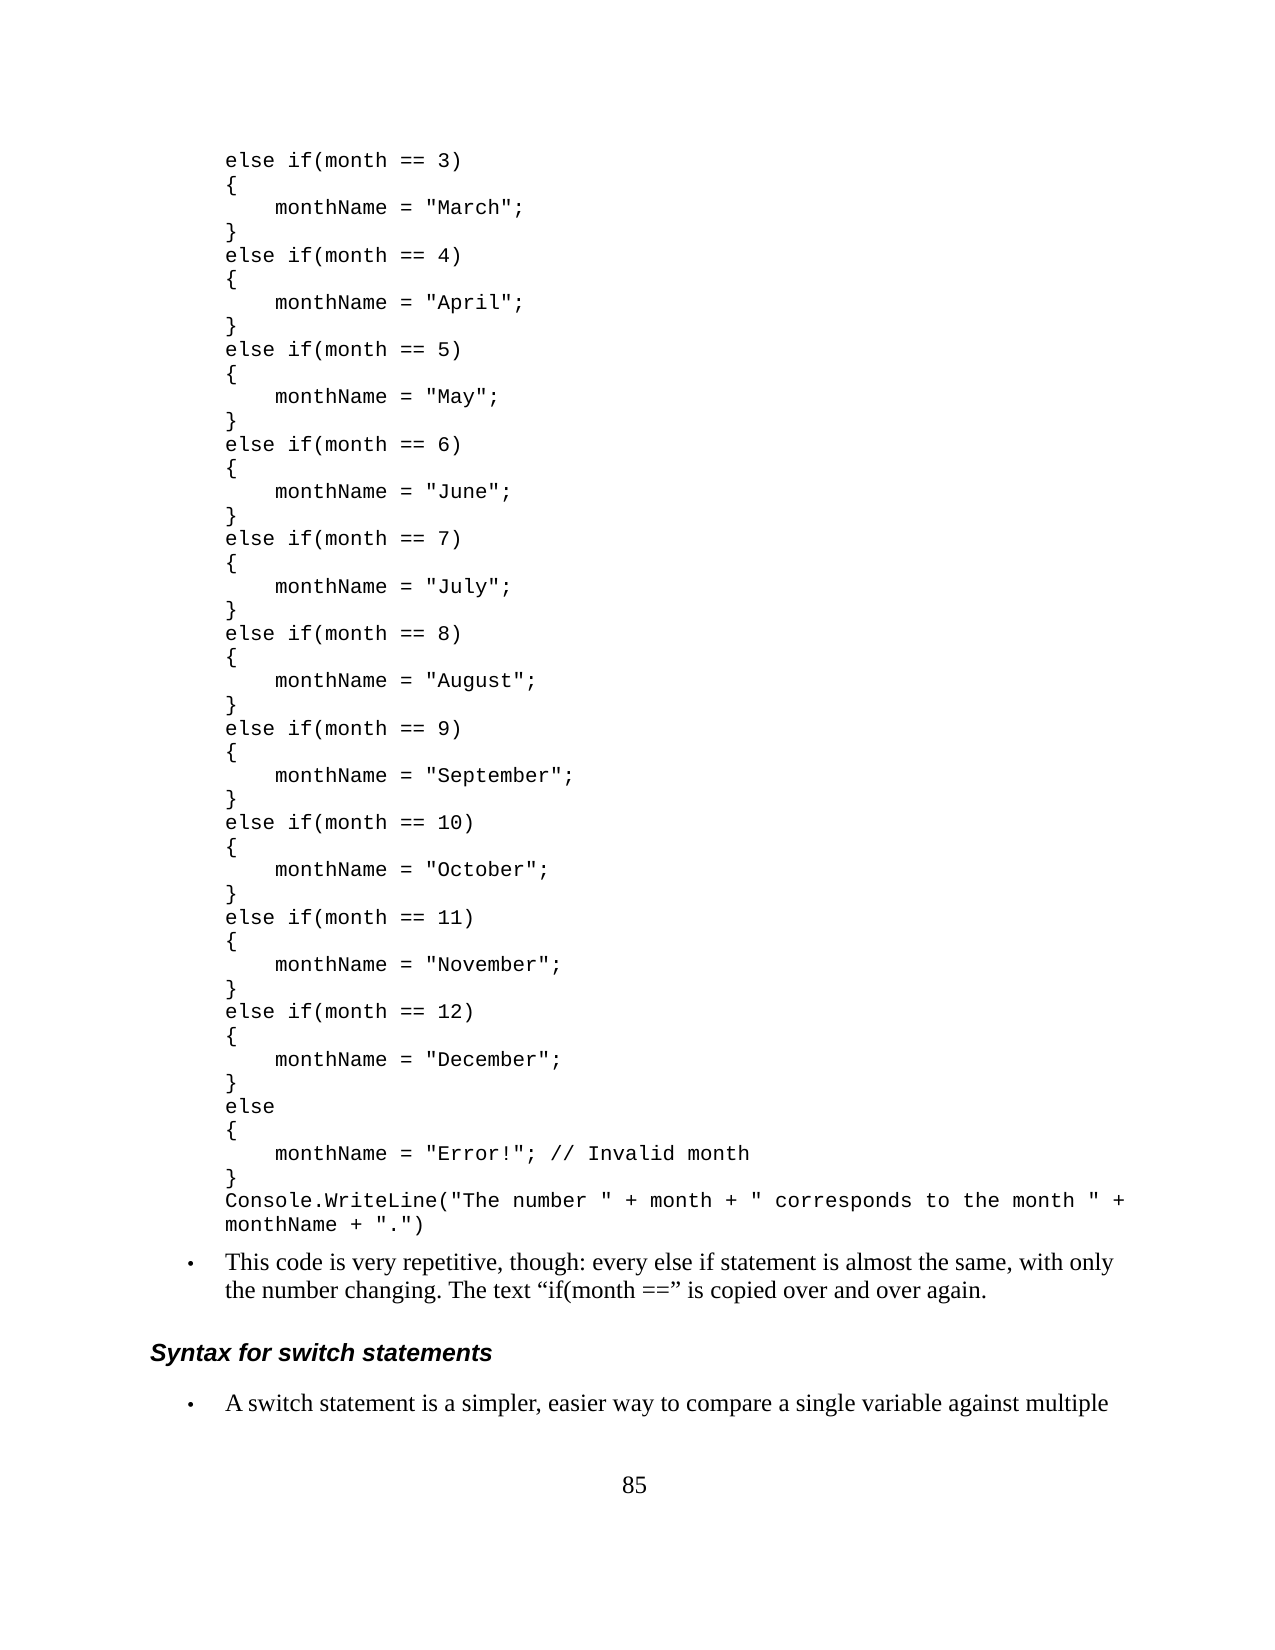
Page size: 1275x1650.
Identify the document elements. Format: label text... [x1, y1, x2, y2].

list monthName = "July"; [187, 576, 1125, 599]
list monthName = "April"; [187, 292, 1125, 316]
list This code is very repetitive, though: every else if statement is almost the same, with only the number changing. The text “if(month ==” is copied over and over again. [187, 1247, 1125, 1304]
list } [187, 316, 1125, 339]
list else if(month == 3) [187, 150, 1125, 174]
list monthName = "December"; [187, 1048, 1125, 1072]
list else if(month == 4) [187, 244, 1125, 268]
list { [187, 268, 1125, 292]
list else if(month == 10) [187, 812, 1125, 836]
list else if(month == 7) [187, 528, 1125, 552]
list monthName = "May"; [187, 386, 1125, 410]
list { [187, 1119, 1125, 1143]
list } [187, 599, 1125, 623]
list else if(month == 12) [187, 1001, 1125, 1025]
list else [187, 1096, 1125, 1119]
list { [187, 647, 1125, 670]
list } [187, 1072, 1125, 1096]
list { [187, 836, 1125, 859]
list monthName = "June"; [187, 481, 1125, 505]
list } [187, 410, 1125, 434]
list Console.WriteLine("The number " + month + " corresponds to the month " + monthName + ".") [187, 1190, 1125, 1238]
list } [187, 978, 1125, 1001]
list monthName = "November"; [187, 954, 1125, 978]
list } [187, 883, 1125, 907]
list monthName = "September"; [187, 765, 1125, 788]
list { [187, 930, 1125, 954]
list { [187, 552, 1125, 576]
list { [187, 363, 1125, 386]
list monthName = "Error!"; // Invalid month [187, 1143, 1125, 1167]
list } [187, 1167, 1125, 1190]
list { [187, 457, 1125, 481]
list else if(month == 8) [187, 623, 1125, 647]
list monthName = "March"; [187, 197, 1125, 221]
list else if(month == 5) [187, 339, 1125, 363]
list else if(month == 9) [187, 717, 1125, 741]
list monthName = "August"; [187, 670, 1125, 694]
list else if(month == 11) [187, 907, 1125, 930]
list } [187, 221, 1125, 244]
list A switch statement is a simpler, easier way to compare a single variable against multiple [187, 1388, 1125, 1417]
list } [187, 694, 1125, 717]
list } [187, 505, 1125, 528]
list else if(month == 6) [187, 434, 1125, 457]
list { [187, 1025, 1125, 1048]
list } [187, 788, 1125, 812]
list monthName = "October"; [187, 859, 1125, 883]
subtitle Syntax for switch statements [150, 1338, 1125, 1367]
list { [187, 741, 1125, 765]
list { [187, 174, 1125, 197]
